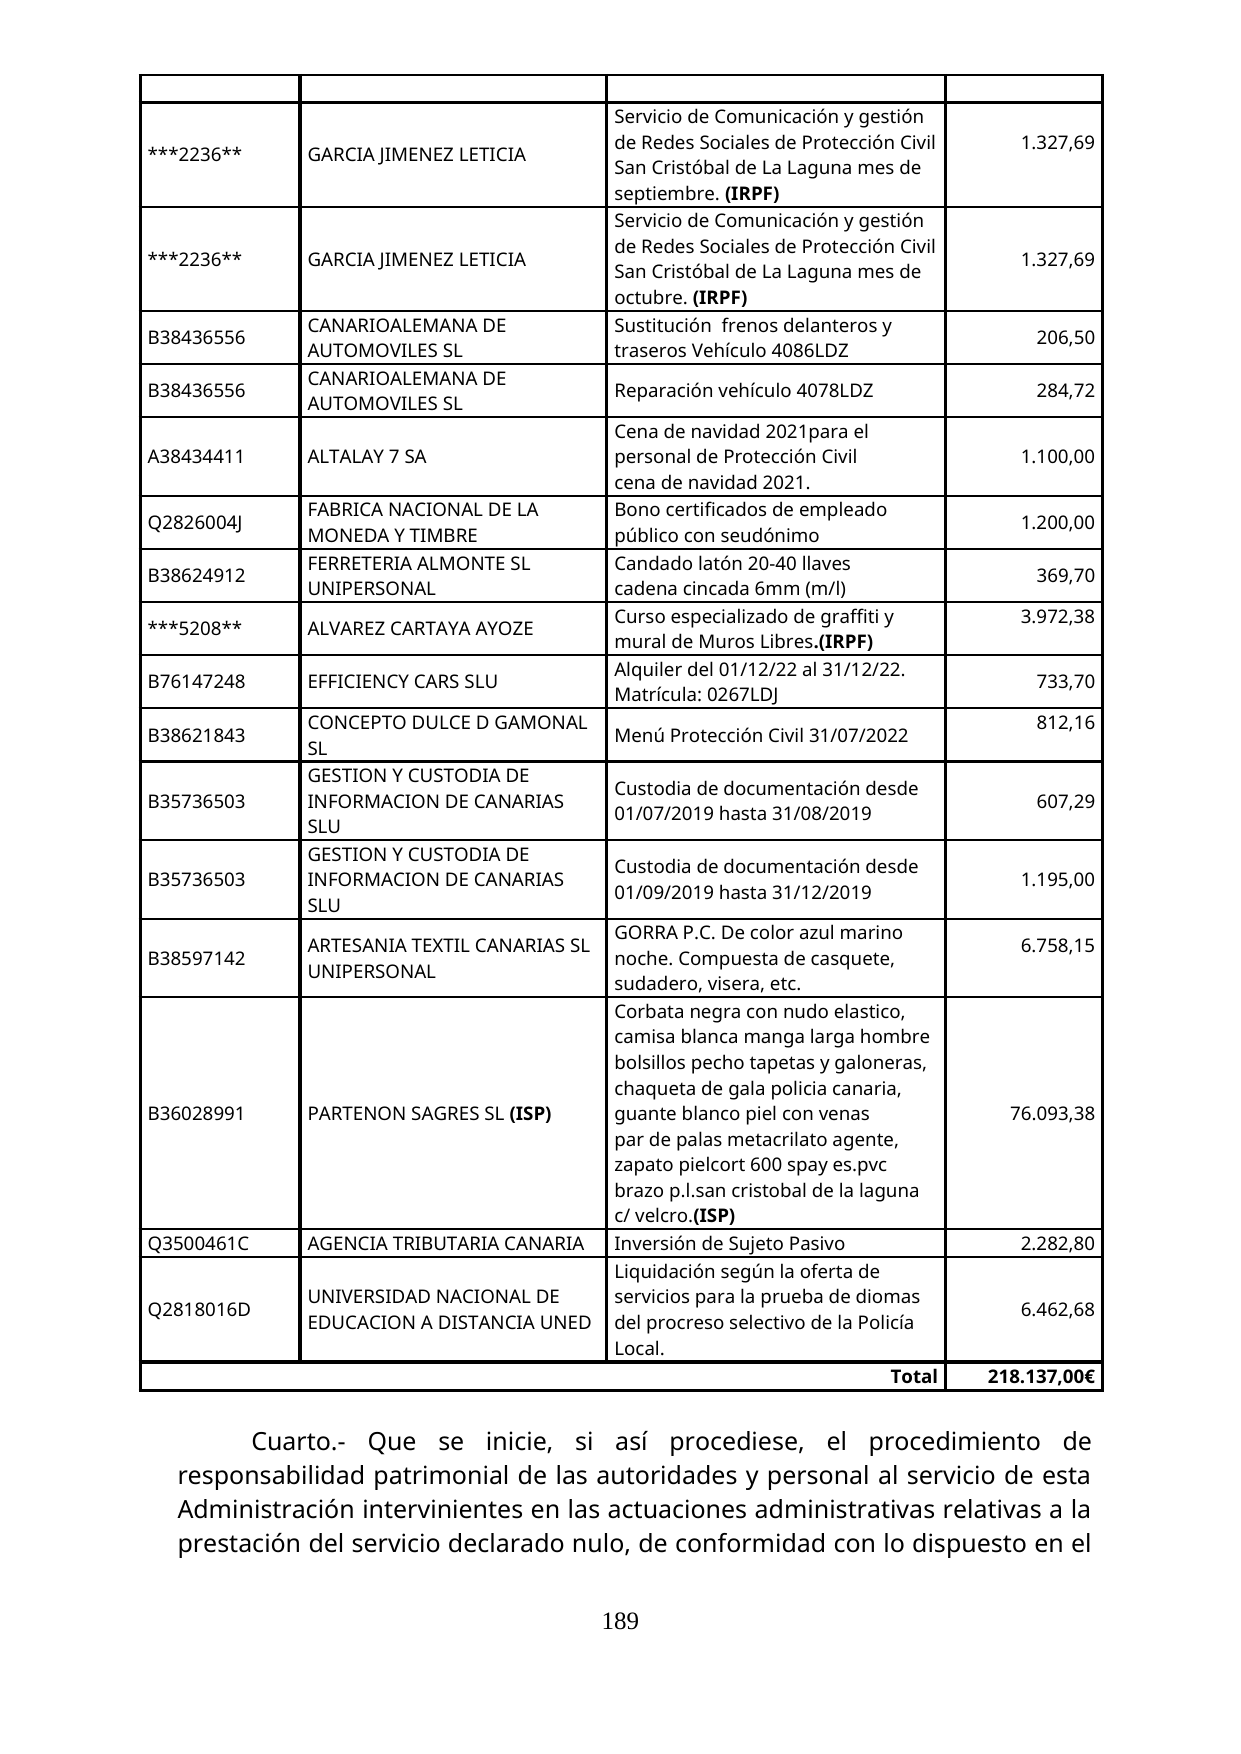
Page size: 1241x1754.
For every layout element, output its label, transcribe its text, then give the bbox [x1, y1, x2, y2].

table_cell 607,29 [947, 763, 1101, 839]
table_cell [608, 76, 944, 101]
table_cell 6.758,15 [947, 920, 1101, 996]
table_cell ***2236** [142, 208, 298, 310]
table_cell Servicio de Comunicación y gestión de Redes Sociales de Protección Civil San Cristóbal de La Laguna mes de octubre. (IRPF) [608, 208, 944, 310]
table_cell Reparación vehículo 4078LDZ [608, 365, 944, 416]
table_cell Q3500461C [142, 1230, 298, 1256]
table_cell 1.200,00 [947, 497, 1101, 548]
table_cell [302, 76, 605, 101]
table_cell 369,70 [947, 550, 1101, 601]
table_cell EFFICIENCY CARS SLU [302, 656, 605, 707]
table_cell 733,70 [947, 656, 1101, 707]
table_cell Servicio de Comunicación y gestión de Redes Sociales de Protección Civil San Cristóbal de La Laguna mes de septiembre. (IRPF) [608, 104, 944, 206]
table_cell Sustitución frenos delanteros y traseros Vehículo 4086LDZ [608, 312, 944, 363]
table_cell B36028991 [142, 998, 298, 1228]
table_cell 1.100,00 [947, 418, 1101, 495]
table_cell CANARIOALEMANA DE AUTOMOVILES SL [302, 365, 605, 416]
table_cell B38436556 [142, 312, 298, 363]
table_cell B35736503 [142, 763, 298, 839]
table_cell UNIVERSIDAD NACIONAL DE EDUCACION A DISTANCIA UNED [302, 1258, 605, 1360]
table_cell ALVAREZ CARTAYA AYOZE [302, 603, 605, 654]
table_cell CONCEPTO DULCE D GAMONAL SL [302, 709, 605, 760]
table_cell Cena de navidad 2021para el personal de Protección Civil cena de navidad 2021. [608, 418, 944, 495]
table_cell 1.327,69 [947, 208, 1101, 310]
table_cell Alquiler del 01/12/22 al 31/12/22. Matrícula: 0267LDJ [608, 656, 944, 707]
table_cell Menú Protección Civil 31/07/2022 [608, 709, 944, 760]
table_cell A38434411 [142, 418, 298, 495]
table_cell Custodia de documentación desde 01/09/2019 hasta 31/12/2019 [608, 841, 944, 918]
table_cell CANARIOALEMANA DE AUTOMOVILES SL [302, 312, 605, 363]
text Cuarto.- Que se inicie, si así procediese, el procedimiento de responsabilidad patrimonial de las autoridades y personal al servicio de esta Administración intervinientes en las actuaciones administrativas relativas a la prestación del servicio declarado nulo, de conformidad con lo dispuesto en el [177, 1423, 1093, 1560]
table_cell Q2826004J [142, 497, 298, 548]
table_cell GESTION Y CUSTODIA DE INFORMACION DE CANARIAS SLU [302, 841, 605, 918]
table_cell [142, 76, 298, 101]
table_cell Q2818016D [142, 1258, 298, 1360]
table_cell B38597142 [142, 920, 298, 996]
table_cell Candado latón 20-40 llaves cadena cincada 6mm (m/l) [608, 550, 944, 601]
table_cell ALTALAY 7 SA [302, 418, 605, 495]
table_cell GARCIA JIMENEZ LETICIA [302, 208, 605, 310]
table_cell Curso especializado de graffiti y mural de Muros Libres.(IRPF) [608, 603, 944, 654]
table_cell 1.327,69 [947, 104, 1101, 206]
table_cell 76.093,38 [947, 998, 1101, 1228]
table_cell 812,16 [947, 709, 1101, 760]
table_cell AGENCIA TRIBUTARIA CANARIA [302, 1230, 605, 1256]
table_cell B35736503 [142, 841, 298, 918]
table_cell 1.195,00 [947, 841, 1101, 918]
table_cell [947, 76, 1101, 101]
table_cell 206,50 [947, 312, 1101, 363]
table_cell GARCIA JIMENEZ LETICIA [302, 104, 605, 206]
table_cell Bono certificados de empleado público con seudónimo [608, 497, 944, 548]
table_cell GESTION Y CUSTODIA DE INFORMACION DE CANARIAS SLU [302, 763, 605, 839]
table_cell Inversión de Sujeto Pasivo [608, 1230, 944, 1256]
table_cell 218.137,00€ [947, 1364, 1101, 1389]
table_cell ***2236** [142, 104, 298, 206]
table_cell ARTESANIA TEXTIL CANARIAS SL UNIPERSONAL [302, 920, 605, 996]
table_cell 284,72 [947, 365, 1101, 416]
table_cell GORRA P.C. De color azul marino noche. Compuesta de casquete, sudadero, visera, etc. [608, 920, 944, 996]
table_cell Liquidación según la oferta de servicios para la prueba de diomas del procreso selectivo de la Policía Local. [608, 1258, 944, 1360]
table_cell PARTENON SAGRES SL (ISP) [302, 998, 605, 1228]
table_cell B38624912 [142, 550, 298, 601]
table_cell 6.462,68 [947, 1258, 1101, 1360]
table_cell Total [142, 1364, 944, 1389]
table_cell 3.972,38 [947, 603, 1101, 654]
table_cell Custodia de documentación desde 01/07/2019 hasta 31/08/2019 [608, 763, 944, 839]
table_cell B38621843 [142, 709, 298, 760]
table_cell B38436556 [142, 365, 298, 416]
table_cell B76147248 [142, 656, 298, 707]
table_cell ***5208** [142, 603, 298, 654]
table_cell FABRICA NACIONAL DE LA MONEDA Y TIMBRE [302, 497, 605, 548]
table_cell 2.282,80 [947, 1230, 1101, 1256]
table_cell FERRETERIA ALMONTE SL UNIPERSONAL [302, 550, 605, 601]
table_cell Corbata negra con nudo elastico, camisa blanca manga larga hombre bolsillos pecho tapetas y galoneras, chaqueta de gala policia canaria, guante blanco piel con venas par de palas metacrilato agente, zapato pielcort 600 spay es.pvc brazo p.l.san cristobal de la laguna c/ velcro.(ISP) [608, 998, 944, 1228]
